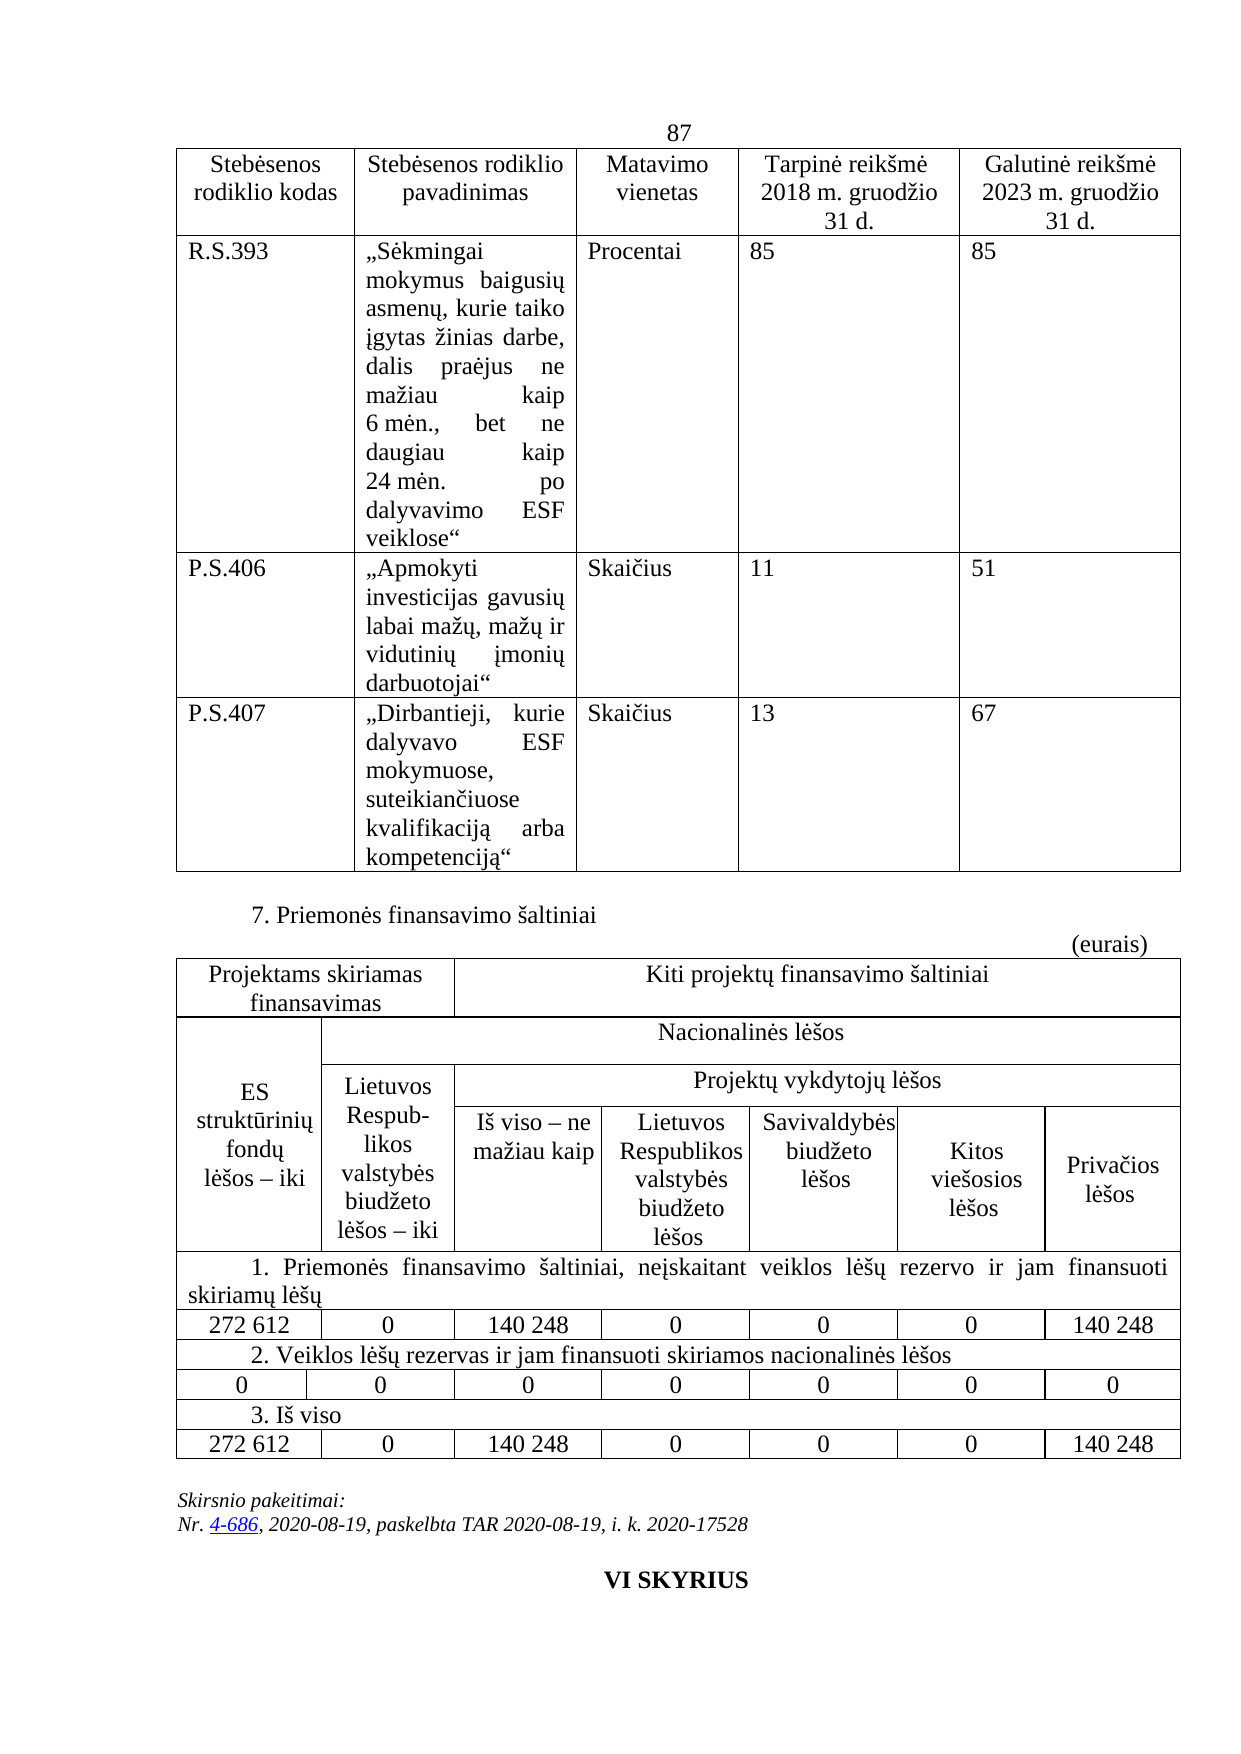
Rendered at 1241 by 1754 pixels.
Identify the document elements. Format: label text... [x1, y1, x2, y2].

table_cell 2. Veiklos lėšų rezervas ir jam finansuoti skiriamos nacionalinės lėšos [177, 1340, 1180, 1369]
table_cell P.S.407 [177, 698, 354, 871]
table_cell 85 [960, 236, 1180, 552]
table_cell Kitos viešosios lėšos [898, 1107, 1044, 1251]
table_cell Nacionalinės lėšos [322, 1018, 1180, 1064]
table_header Matavimo vienetas [577, 149, 738, 235]
table_cell Projektų vykdytojų lėšos [455, 1065, 1180, 1106]
table_header Tarpinė reikšmė 2018 m. gruodžio 31 d. [739, 149, 959, 235]
table_cell 0 [898, 1430, 1044, 1458]
table_cell Procentai [577, 236, 738, 552]
table_cell 51 [960, 553, 1180, 697]
table_cell 0 [322, 1310, 454, 1339]
table_cell „Sėkmingai mokymus baigusių asmenų, kurie taiko įgytas žinias darbe, dalis praėjus ne mažiau kaip 6 mėn., bet ne daugiau kaip 24 mėn. po dalyvavimo ESF veiklose“ [355, 236, 576, 552]
table_cell „Dirbantieji, kurie dalyvavo ESF mokymuose, suteikiančiuose kvalifikaciją arba kompetenciją“ [355, 698, 576, 871]
table_cell Savivaldybės biudžeto lėšos [750, 1107, 897, 1251]
table_header Stebėsenos rodiklio kodas [177, 149, 354, 235]
text Nr. 4-686, 2020-08-19, paskelbta TAR 2020-08-19, i. k. 2020-17528 [177, 1512, 1181, 1536]
table_cell 140 248 [1046, 1430, 1180, 1458]
table_cell 0 [750, 1310, 897, 1339]
text (eurais) [177, 929, 1181, 958]
table_cell 0 [322, 1430, 454, 1458]
table_cell 0 [898, 1310, 1044, 1339]
table_cell 272 612 [177, 1310, 321, 1339]
table_cell 140 248 [455, 1430, 601, 1458]
text 7. Priemonės finansavimo šaltiniai [177, 900, 1181, 929]
table_cell 0 [602, 1370, 749, 1399]
table_cell 140 248 [455, 1310, 601, 1339]
table_cell Skaičius [577, 553, 738, 697]
text Skirsnio pakeitimai: [177, 1488, 1181, 1512]
table_cell 85 [739, 236, 959, 552]
table_cell 272 612 [177, 1430, 321, 1458]
table_cell 11 [739, 553, 959, 697]
table_cell 0 [177, 1370, 306, 1399]
table_cell Iš viso – ne mažiau kaip [455, 1107, 601, 1251]
table_cell Lietuvos Respub-likos valstybės biudžeto lėšos – iki [322, 1065, 454, 1251]
table_cell 13 [739, 698, 959, 871]
table_cell 3. Iš viso [177, 1400, 1180, 1428]
table_cell 0 [602, 1430, 749, 1458]
table_header Galutinė reikšmė 2023 m. gruodžio 31 d. [960, 149, 1180, 235]
table_cell 1. Priemonės finansavimo šaltiniai, neįskaitant veiklos lėšų rezervo ir jam finansuoti skiriamų lėšų [177, 1252, 1180, 1309]
table_cell 0 [602, 1310, 749, 1339]
table_cell P.S.406 [177, 553, 354, 697]
table_header Kiti projektų finansavimo šaltiniai [455, 959, 1180, 1016]
table_cell „Apmokyti investicijas gavusių labai mažų, mažų ir vidutinių įmonių darbuotojai“ [355, 553, 576, 697]
table_cell Skaičius [577, 698, 738, 871]
table_cell Lietuvos Respublikos valstybės biudžeto lėšos [602, 1107, 749, 1251]
table_cell Privačios lėšos [1046, 1107, 1180, 1251]
table_cell ES struktūrinių fondų lėšos – iki [177, 1018, 321, 1251]
table_cell 0 [307, 1370, 454, 1399]
table_cell 0 [750, 1430, 897, 1458]
table_cell R.S.393 [177, 236, 354, 552]
table_cell 67 [960, 698, 1180, 871]
table_cell 140 248 [1046, 1310, 1180, 1339]
table_cell 0 [455, 1370, 601, 1399]
text VI SKYRIUS [177, 1565, 1181, 1594]
table_header Projektams skiriamas finansavimas [177, 959, 454, 1016]
table_cell 0 [898, 1370, 1044, 1399]
table_cell 0 [1046, 1370, 1180, 1399]
table_cell 0 [750, 1370, 897, 1399]
table_header Stebėsenos rodiklio pavadinimas [355, 149, 576, 235]
